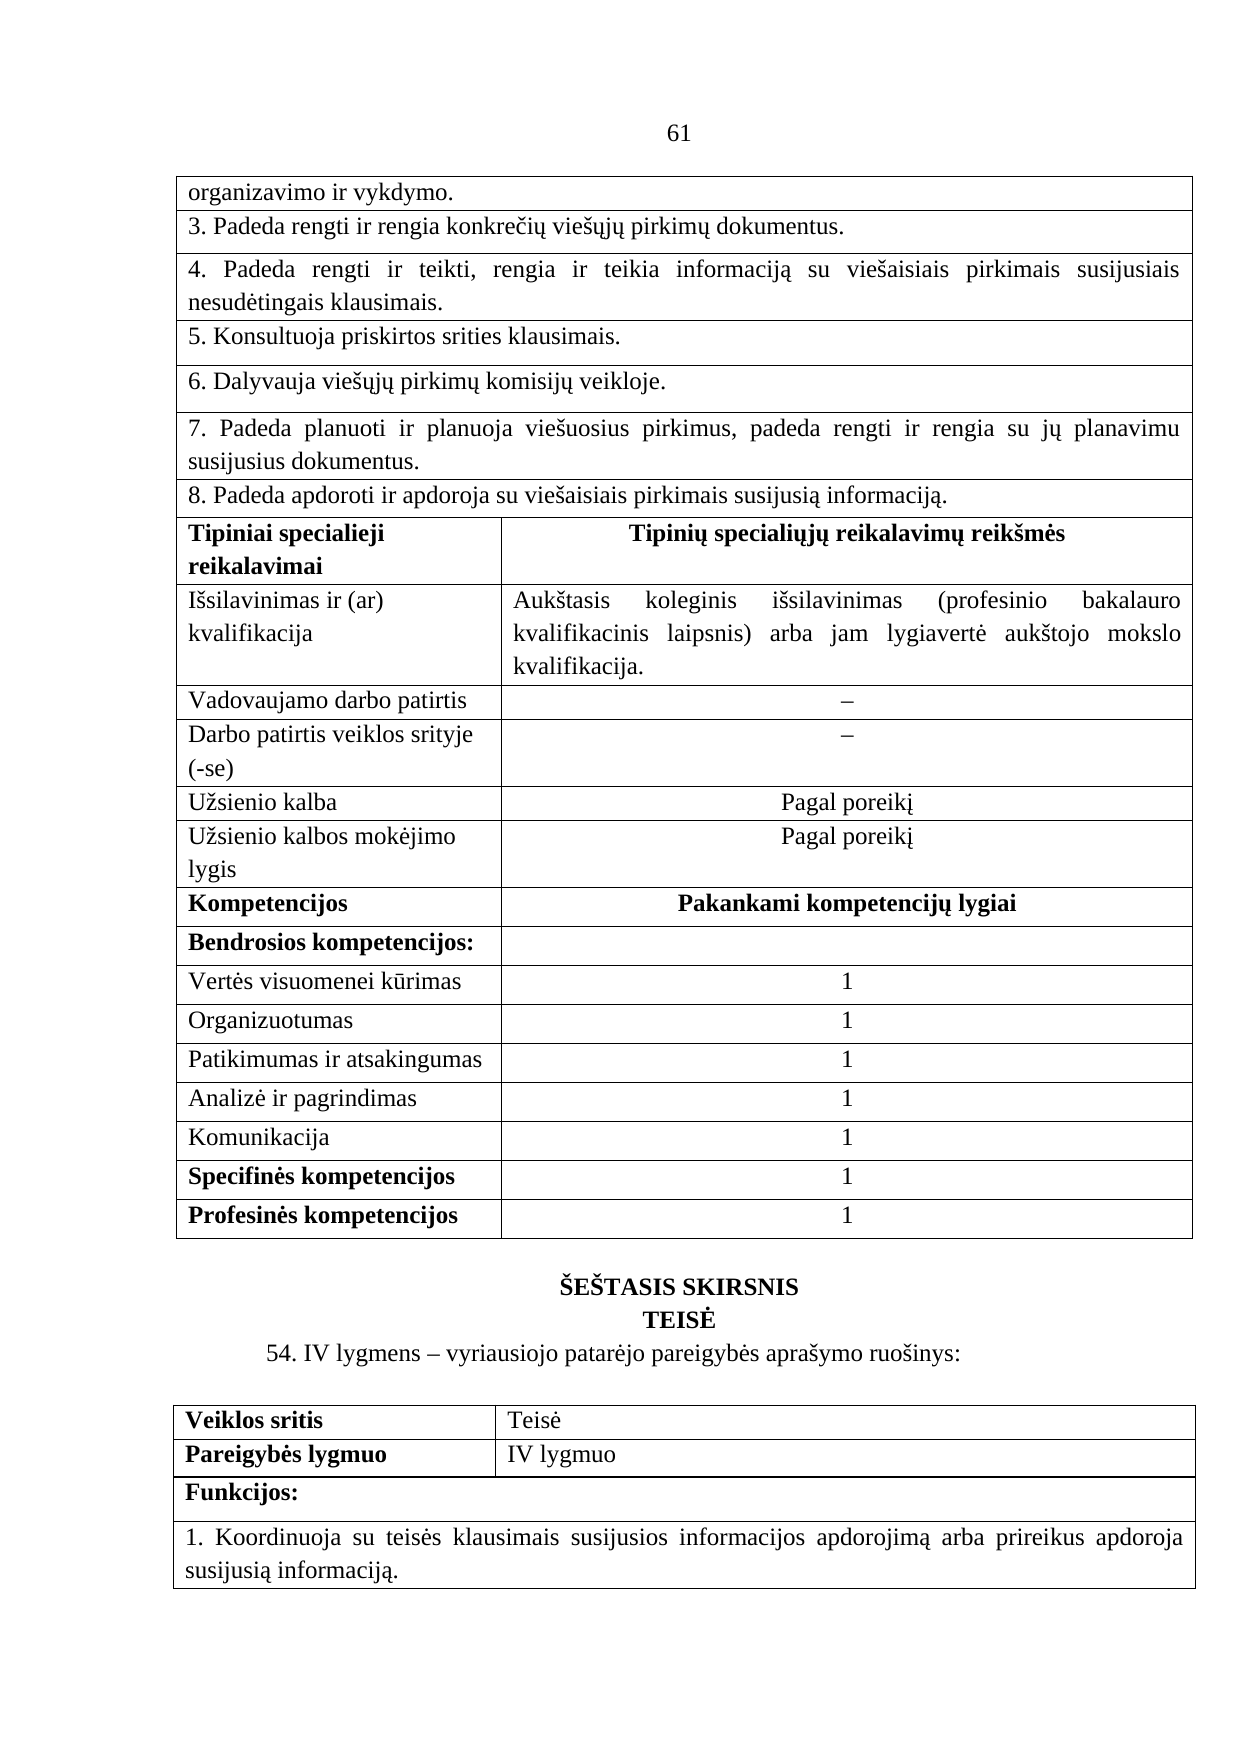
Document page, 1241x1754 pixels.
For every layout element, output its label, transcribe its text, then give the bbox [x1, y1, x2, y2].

table_cell Tipinių specialiųjų reikalavimų reikšmės [502, 518, 1192, 584]
table_cell 1 [502, 1122, 1192, 1160]
table_cell 1 [502, 1200, 1192, 1238]
table_cell Patikimumas ir atsakingumas [177, 1044, 501, 1082]
table_cell 8. Padeda apdoroti ir apdoroja su viešaisiais pirkimais susijusią informaciją. [177, 480, 1192, 517]
table_cell 1 [502, 966, 1192, 1004]
table_cell 4. Padeda rengti ir teikti, rengia ir teikia informaciją su viešaisiais pirkimais susijusiais nesudėtingais klausimais. [177, 254, 1192, 320]
table_cell Užsienio kalbos mokėjimo lygis [177, 821, 501, 887]
table_cell – [502, 720, 1192, 786]
table_cell 3. Padeda rengti ir rengia konkrečių viešųjų pirkimų dokumentus. [177, 211, 1192, 253]
table_cell [502, 927, 1192, 965]
text TEISĖ [177, 1305, 1181, 1334]
table_cell Pakankami kompetencijų lygiai [502, 888, 1192, 926]
table_cell Komunikacija [177, 1122, 501, 1160]
table_cell Kompetencijos [177, 888, 501, 926]
table_cell organizavimo ir vykdymo. [177, 177, 1192, 210]
table_cell Funkcijos: [174, 1478, 1195, 1521]
table_cell Darbo patirtis veiklos srityje (-se) [177, 720, 501, 786]
table_cell Profesinės kompetencijos [177, 1200, 501, 1238]
table_header Teisė [496, 1406, 1195, 1438]
text ŠEŠTASIS SKIRSNIS [177, 1272, 1181, 1301]
table_cell Pagal poreikį [502, 787, 1192, 820]
table_cell – [502, 686, 1192, 718]
table_cell Išsilavinimas ir (ar) kvalifikacija [177, 585, 501, 684]
table_cell Bendrosios kompetencijos: [177, 927, 501, 965]
table_cell Organizuotumas [177, 1005, 501, 1043]
table_cell Pagal poreikį [502, 821, 1192, 887]
table_cell Tipiniai specialieji reikalavimai [177, 518, 501, 584]
table_cell 1 [502, 1083, 1192, 1121]
table_cell 1 [502, 1005, 1192, 1043]
table_cell 1 [502, 1044, 1192, 1082]
table_cell Vadovaujamo darbo patirtis [177, 686, 501, 718]
table_header Veiklos sritis [174, 1406, 495, 1438]
table_cell Pareigybės lygmuo [174, 1440, 495, 1476]
table_cell Aukštasis koleginis išsilavinimas (profesinio bakalauro kvalifikacinis laipsnis) arba jam lygiavertė aukštojo mokslo kvalifikacija. [502, 585, 1192, 684]
table_cell Analizė ir pagrindimas [177, 1083, 501, 1121]
table_cell IV lygmuo [496, 1440, 1195, 1476]
table_cell 7. Padeda planuoti ir planuoja viešuosius pirkimus, padeda rengti ir rengia su jų planavimu susijusius dokumentus. [177, 413, 1192, 479]
table_cell Vertės visuomenei kūrimas [177, 966, 501, 1004]
table_cell Specifinės kompetencijos [177, 1161, 501, 1199]
text 54. IV lygmens – vyriausiojo patarėjo pareigybės aprašymo ruošinys: [177, 1338, 1181, 1367]
table_cell 5. Konsultuoja priskirtos srities klausimais. [177, 321, 1192, 365]
table_cell 1 [502, 1161, 1192, 1199]
table_cell 6. Dalyvauja viešųjų pirkimų komisijų veikloje. [177, 366, 1192, 412]
table_cell 1. Koordinuoja su teisės klausimais susijusios informacijos apdorojimą arba prireikus apdoroja susijusią informaciją. [174, 1522, 1195, 1588]
table_cell Užsienio kalba [177, 787, 501, 820]
